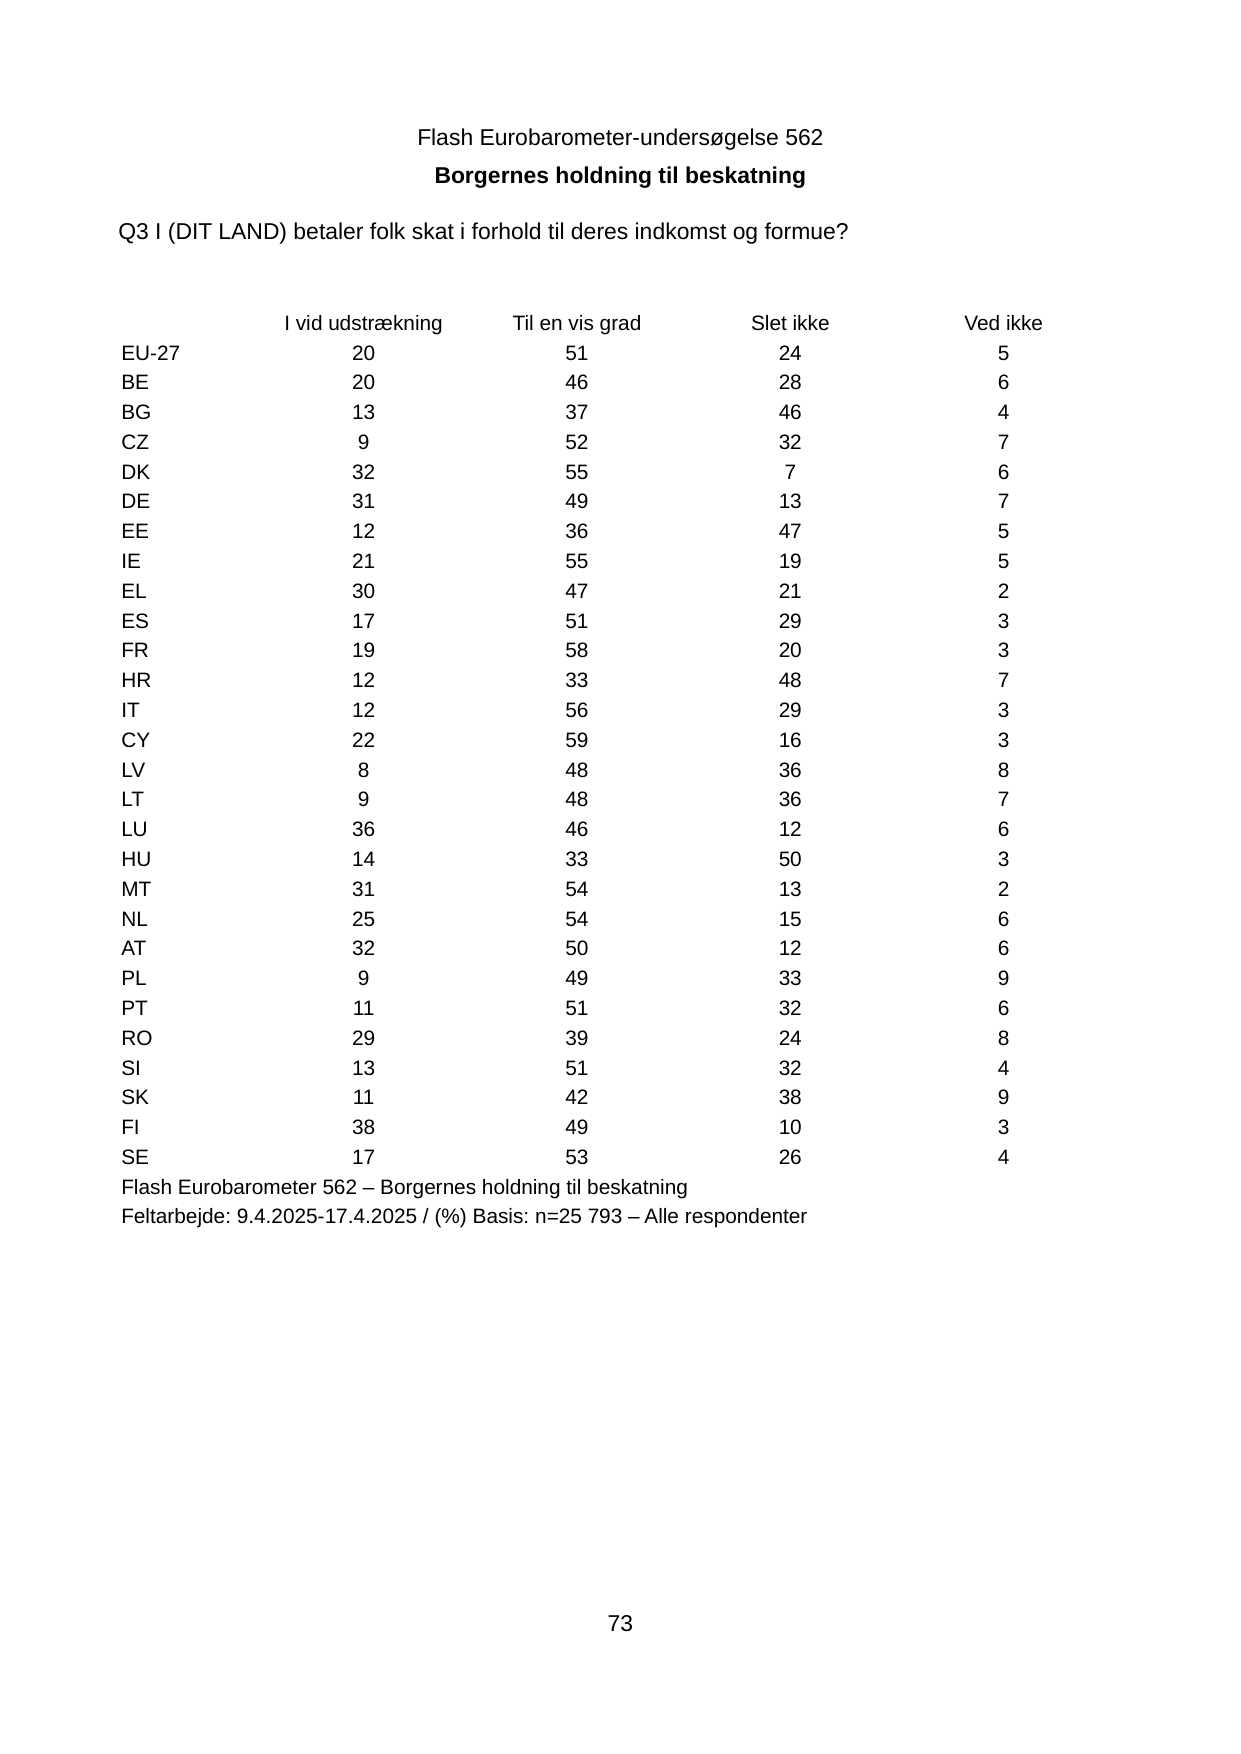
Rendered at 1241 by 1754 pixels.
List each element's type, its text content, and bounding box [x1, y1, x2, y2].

table_cell 36 [684, 784, 897, 814]
table_cell HR [118, 665, 257, 695]
table_cell 17 [257, 1142, 470, 1172]
table_cell 25 [257, 904, 470, 933]
table_header Slet ikke [684, 308, 897, 337]
table_cell 49 [470, 486, 683, 516]
table_cell 22 [257, 725, 470, 754]
table_cell 51 [470, 1053, 683, 1082]
table_cell 52 [470, 427, 683, 457]
table_cell 51 [470, 338, 683, 367]
table_cell 48 [684, 665, 897, 695]
table_cell 7 [897, 486, 1110, 516]
table_cell 11 [257, 993, 470, 1023]
table_cell 46 [470, 814, 683, 844]
table_cell 42 [470, 1082, 683, 1112]
table_cell 3 [897, 844, 1110, 874]
table_cell 59 [470, 725, 683, 754]
table_cell 4 [897, 397, 1110, 427]
table_cell 55 [470, 457, 683, 486]
table_cell BG [118, 397, 257, 427]
table_cell 4 [897, 1142, 1110, 1172]
table_cell BE [118, 367, 257, 397]
table_cell 4 [897, 1053, 1110, 1082]
table_cell 32 [257, 457, 470, 486]
table_cell ES [118, 606, 257, 635]
table_header Til en vis grad [470, 308, 683, 337]
table_cell DE [118, 486, 257, 516]
table_cell 8 [897, 1023, 1110, 1052]
table_cell 55 [470, 546, 683, 576]
table_cell 3 [897, 725, 1110, 754]
table_cell PT [118, 993, 257, 1023]
table_cell 29 [684, 606, 897, 635]
table_cell 9 [897, 963, 1110, 993]
table_cell 16 [684, 725, 897, 754]
table_cell LT [118, 784, 257, 814]
table_cell 20 [684, 635, 897, 665]
table_cell CY [118, 725, 257, 754]
table_cell 48 [470, 784, 683, 814]
table_cell 11 [257, 1082, 470, 1112]
table_cell 50 [684, 844, 897, 874]
table_cell 15 [684, 904, 897, 933]
table_cell FI [118, 1112, 257, 1142]
table_cell 51 [470, 993, 683, 1023]
table_cell 47 [684, 516, 897, 546]
table_cell SK [118, 1082, 257, 1112]
table_cell 12 [684, 814, 897, 844]
table_cell 21 [257, 546, 470, 576]
table_cell 24 [684, 338, 897, 367]
table_cell 19 [684, 546, 897, 576]
table_cell 6 [897, 904, 1110, 933]
table_cell 6 [897, 367, 1110, 397]
table_cell 32 [684, 427, 897, 457]
table_cell 5 [897, 338, 1110, 367]
table_cell 9 [257, 963, 470, 993]
table_cell 38 [684, 1082, 897, 1112]
table_cell 56 [470, 695, 683, 725]
table_cell 5 [897, 516, 1110, 546]
table_cell 49 [470, 1112, 683, 1142]
table_cell 3 [897, 695, 1110, 725]
table_cell 12 [257, 516, 470, 546]
table_cell 30 [257, 576, 470, 606]
table_cell RO [118, 1023, 257, 1052]
table_cell 29 [684, 695, 897, 725]
table_cell 13 [257, 1053, 470, 1082]
table_cell IT [118, 695, 257, 725]
table_cell EU-27 [118, 338, 257, 367]
table_cell 49 [470, 963, 683, 993]
table_cell LU [118, 814, 257, 844]
table_cell 9 [257, 784, 470, 814]
table_cell 7 [897, 784, 1110, 814]
table_cell 46 [684, 397, 897, 427]
table_cell NL [118, 904, 257, 933]
table_cell 46 [470, 367, 683, 397]
table_cell 54 [470, 874, 683, 903]
table_cell 17 [257, 606, 470, 635]
table_cell 12 [257, 665, 470, 695]
table_cell 26 [684, 1142, 897, 1172]
table_cell Feltarbejde: 9.4.2025-17.4.2025 / (%) Basis: n=25 793 – Alle respondenter [118, 1201, 1110, 1231]
table_cell 8 [897, 755, 1110, 784]
table_cell 3 [897, 606, 1110, 635]
table_cell SE [118, 1142, 257, 1172]
table_cell 10 [684, 1112, 897, 1142]
table_cell 48 [470, 755, 683, 784]
table_cell 6 [897, 933, 1110, 963]
table_cell 36 [470, 516, 683, 546]
table_cell IE [118, 546, 257, 576]
table_cell 58 [470, 635, 683, 665]
text Q3 I (DIT LAND) betaler folk skat i forhold til deres indkomst og formue? [118, 218, 1122, 244]
table_cell 7 [897, 665, 1110, 695]
table_cell 2 [897, 874, 1110, 903]
table_cell 9 [257, 427, 470, 457]
table_cell 7 [897, 427, 1110, 457]
table_header Ved ikke [897, 308, 1110, 337]
table_cell 50 [470, 933, 683, 963]
table_cell 54 [470, 904, 683, 933]
table_cell 28 [684, 367, 897, 397]
table_cell 14 [257, 844, 470, 874]
table_cell 6 [897, 814, 1110, 844]
table_cell 6 [897, 993, 1110, 1023]
table_cell EE [118, 516, 257, 546]
table_cell 32 [684, 1053, 897, 1082]
table_cell 6 [897, 457, 1110, 486]
table_cell 38 [257, 1112, 470, 1142]
table_cell FR [118, 635, 257, 665]
table_header I vid udstrækning [257, 308, 470, 337]
table_cell DK [118, 457, 257, 486]
table_cell MT [118, 874, 257, 903]
table_cell 32 [684, 993, 897, 1023]
table_cell 8 [257, 755, 470, 784]
table_cell 13 [684, 486, 897, 516]
table_cell 33 [470, 844, 683, 874]
table_cell 5 [897, 546, 1110, 576]
table_cell 19 [257, 635, 470, 665]
table_cell 33 [684, 963, 897, 993]
table_cell 13 [257, 397, 470, 427]
table_cell PL [118, 963, 257, 993]
table_cell 33 [470, 665, 683, 695]
table_cell 7 [684, 457, 897, 486]
table_cell 12 [684, 933, 897, 963]
table_cell 32 [257, 933, 470, 963]
table_cell 31 [257, 874, 470, 903]
table_cell SI [118, 1053, 257, 1082]
table_header [118, 308, 257, 337]
table_cell 20 [257, 338, 470, 367]
table_cell 51 [470, 606, 683, 635]
table_cell 13 [684, 874, 897, 903]
table_cell HU [118, 844, 257, 874]
table_cell 29 [257, 1023, 470, 1052]
table_cell 12 [257, 695, 470, 725]
table_cell 9 [897, 1082, 1110, 1112]
table_cell 24 [684, 1023, 897, 1052]
table_cell 36 [684, 755, 897, 784]
table_cell 36 [257, 814, 470, 844]
table_cell LV [118, 755, 257, 784]
table_cell 2 [897, 576, 1110, 606]
table_cell 39 [470, 1023, 683, 1052]
table_cell 3 [897, 1112, 1110, 1142]
table_cell AT [118, 933, 257, 963]
table_cell 21 [684, 576, 897, 606]
table_cell 53 [470, 1142, 683, 1172]
table_cell 47 [470, 576, 683, 606]
table_cell Flash Eurobarometer 562 – Borgernes holdning til beskatning [118, 1172, 1110, 1201]
table_cell CZ [118, 427, 257, 457]
table_cell 20 [257, 367, 470, 397]
table_cell 31 [257, 486, 470, 516]
table_cell 3 [897, 635, 1110, 665]
table_cell 37 [470, 397, 683, 427]
table_cell EL [118, 576, 257, 606]
